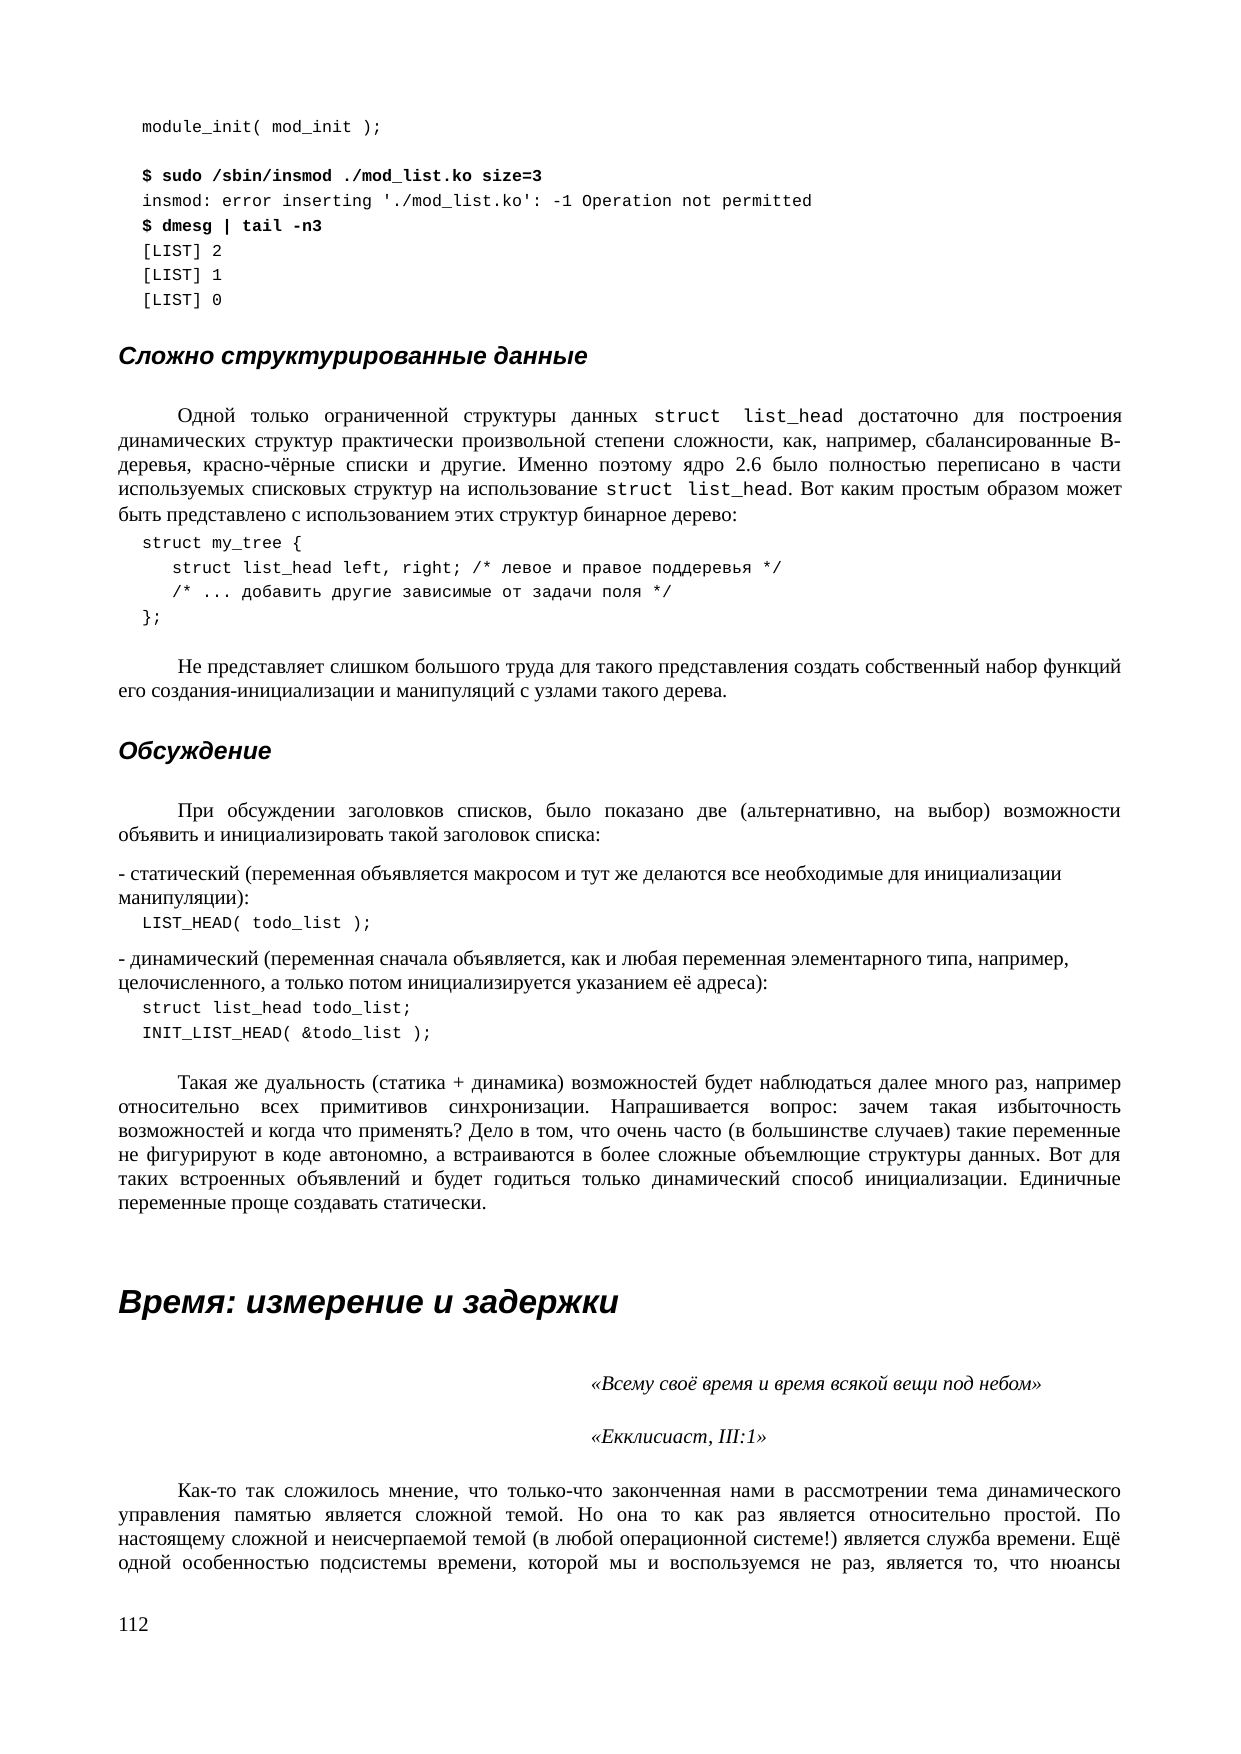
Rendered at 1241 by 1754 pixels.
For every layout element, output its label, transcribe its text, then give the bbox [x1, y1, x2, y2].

text - статический (переменная объявляется макросом и тут же делаются все необходимые для инициализации манипуляции): [118, 861, 1122, 909]
text }; [142, 609, 1122, 628]
text - динамический (переменная сначала объявляется, как и любая переменная элементарного типа, например, целочисленного, а только потом инициализируется указанием её адреса): [118, 946, 1122, 994]
text struct list_head left, right; /* левое и правое поддеревья */ [142, 559, 1122, 578]
text $ dmesg | tail -n3 [142, 217, 1122, 236]
subtitle Сложно структурированные данные [118, 341, 1122, 370]
text struct my_tree { [142, 534, 1122, 553]
subtitle Обсуждение [118, 736, 1122, 765]
text struct list_head todo_list; [142, 999, 1122, 1018]
text $ sudo /sbin/insmod ./mod_list.ko size=3 [142, 168, 1122, 187]
text /* ... добавить другие зависимые от задачи поля */ [142, 584, 1122, 603]
text «Екклисиаст, III:1» [591, 1424, 1122, 1448]
text Одной только ограниченной структуры данных struct list_head достаточно для построения динамических структур практически произвольной степени сложности, как, например, сбалансированные B-деревья, красно-чёрные списки и другие. Именно поэтому ядро 2.6 было полностью переписано в части используемых списковых структур на использование struct list_head. Вот каким простым образом может быть представлено с использованием этих структур бинарное дерево: [118, 403, 1122, 526]
text [LIST] 2 [142, 242, 1122, 261]
text [LIST] 0 [142, 292, 1122, 311]
text INIT_LIST_HEAD( &todo_list ); [142, 1024, 1122, 1043]
text Как-то так сложилось мнение, что только-что законченная нами в рассмотрении тема динамического управления памятью является сложной темой. Но она то как раз является относительно простой. По настоящему сложной и неисчерпаемой темой (в любой операционной системе!) является служба времени. Ещё одной особенностью подсистемы времени, которой мы и воспользуемся не раз, является то, что нюансы [118, 1478, 1122, 1574]
text LIST_HEAD( todo_list ); [142, 915, 1122, 934]
text [LIST] 1 [142, 267, 1122, 286]
text Не представляет слишком большого труда для такого представления создать собственный набор функций его создания-инициализации и манипуляций с узлами такого дерева. [118, 654, 1122, 702]
text insmod: error inserting './mod_list.ko': -1 Operation not permitted [142, 192, 1122, 211]
text При обсуждении заголовков списков, было показано две (альтернативно, на выбор) возможности объявить и инициализировать такой заголовок списка: [118, 798, 1122, 846]
subtitle Время: измерение и задержки [118, 1282, 1122, 1321]
text Такая же дуальность (статика + динамика) возможностей будет наблюдаться далее много раз, например относительно всех примитивов синхронизации. Напрашивается вопрос: зачем такая избыточность возможностей и когда что применять? Дело в том, что очень часто (в большинстве случаев) такие переменные не фигурируют в коде автономно, а встраиваются в более сложные объемлющие структуры данных. Вот для таких встроенных объявлений и будет годиться только динамический способ инициализации. Единичные переменные проще создавать статически. [118, 1070, 1122, 1214]
text «Всему своё время и время всякой вещи под небом» [591, 1371, 1122, 1395]
text module_init( mod_init ); [142, 118, 1122, 137]
